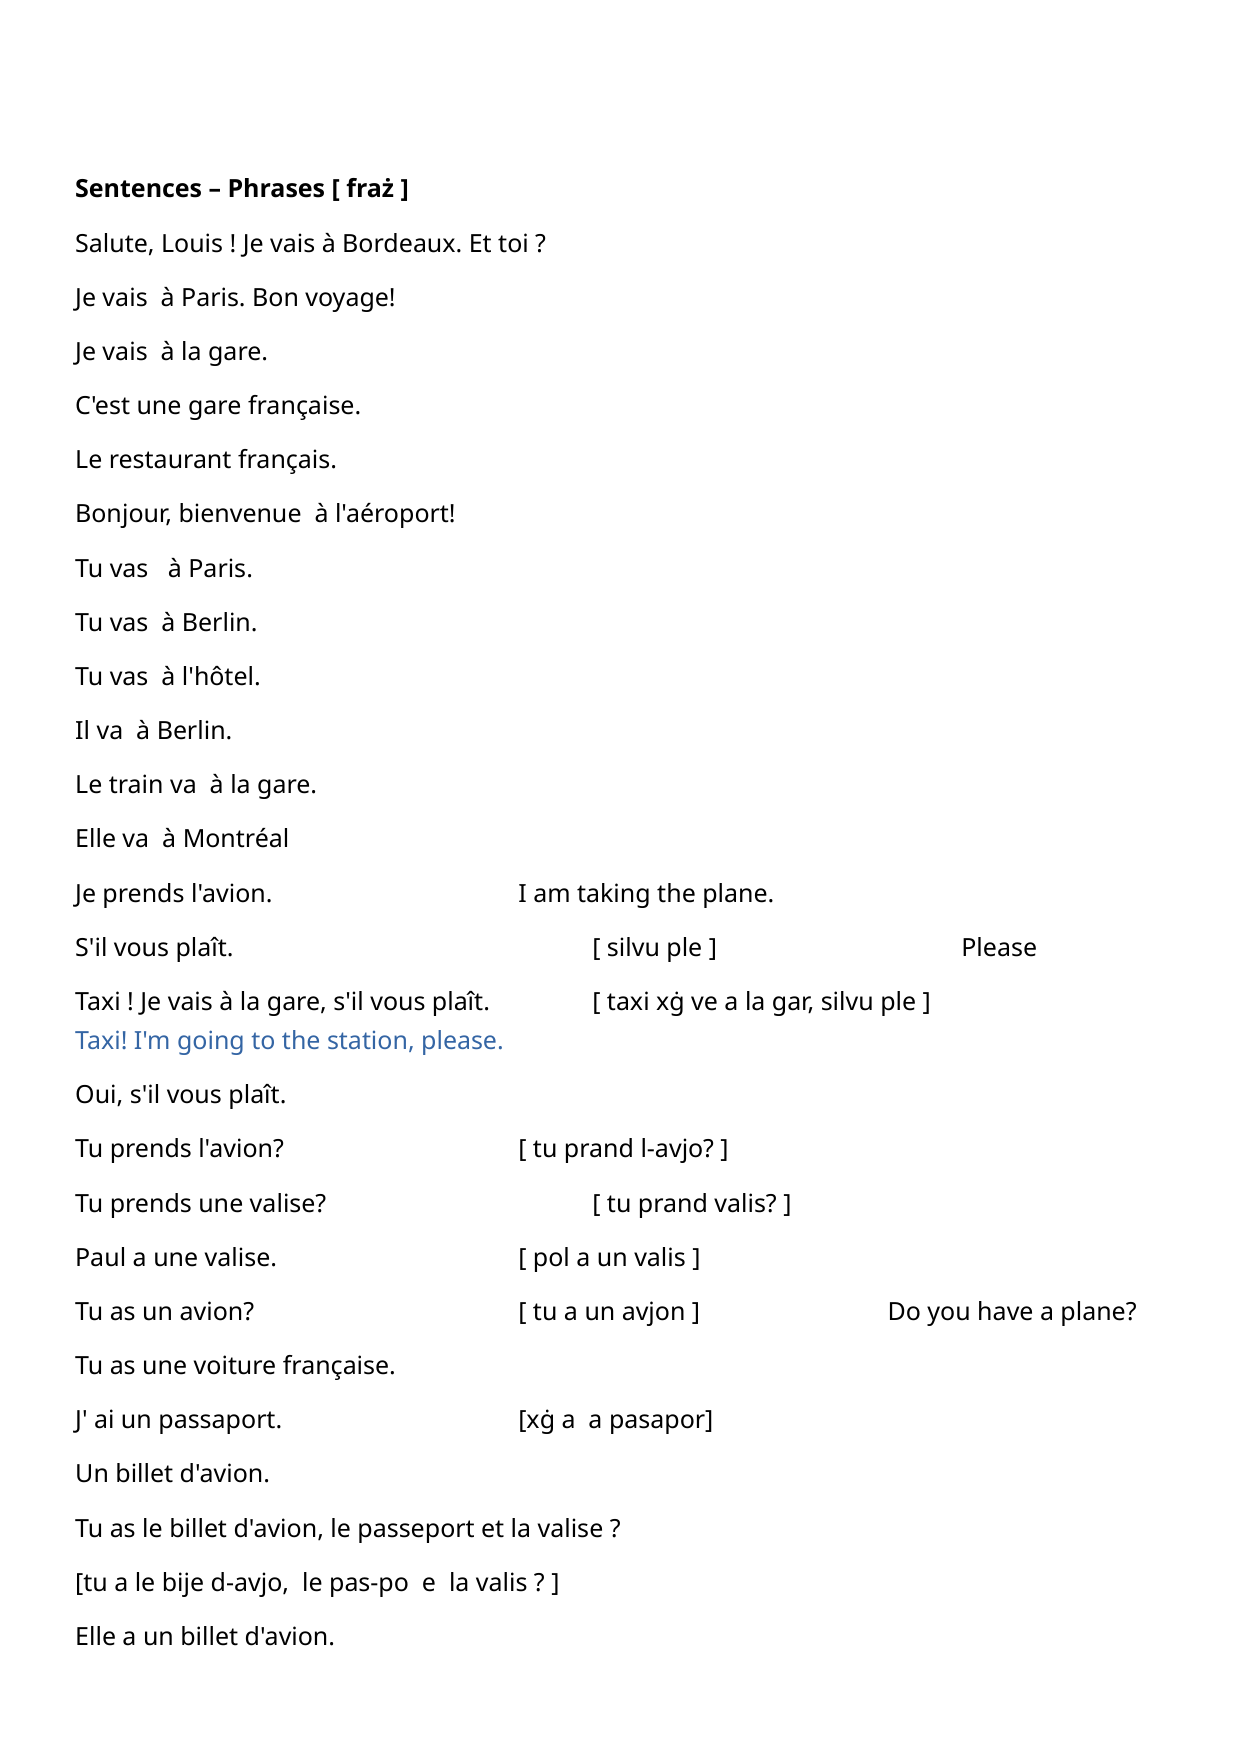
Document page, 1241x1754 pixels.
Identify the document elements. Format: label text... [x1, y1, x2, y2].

text C'est une gare française. [75, 388, 1165, 422]
text [tu a le bije d-avjo, le pas-po e la valis ? ] [75, 1564, 1165, 1598]
text Oui, s'il vous plaît. [75, 1077, 1165, 1111]
text Je vais à Paris. Bon voyage! [75, 279, 1165, 313]
text Il va à Berlin. [75, 713, 1165, 747]
text Le train va à la gare. [75, 767, 1165, 801]
text Je vais à la gare. [75, 333, 1165, 368]
text Elle va à Montréal [75, 821, 1165, 855]
text Tu prends l'avion? [ tu prand l-avjo? ] [75, 1131, 1165, 1165]
text S'il vous plaît. [ silvu ple ] Please [75, 929, 1165, 963]
text Bonjour, bienvenue à l'aéroport! [75, 496, 1165, 530]
text Je prends l'avion. I am taking the plane. [75, 875, 1165, 909]
text Tu vas à l'hôtel. [75, 658, 1165, 693]
text Taxi ! Je vais à la gare, s'il vous plaît. [ taxi xġ ve a la gar, silvu ple ] Taxi! I'm going to the station, please. [75, 983, 1165, 1057]
text Tu as le billet d'avion, le passeport et la valise ? [75, 1510, 1165, 1544]
text Elle a un billet d'avion. [75, 1618, 1165, 1653]
text Le restaurant français. [75, 442, 1165, 476]
text J' ai un passaport. [xġ a a pasapor] [75, 1402, 1165, 1436]
text Salute, Louis ! Je vais à Bordeaux. Et toi ? [75, 225, 1165, 259]
text Paul a une valise. [ pol a un valis ] [75, 1239, 1165, 1273]
text Tu vas à Paris. [75, 550, 1165, 584]
text Tu vas à Berlin. [75, 604, 1165, 638]
text Tu as une voiture française. [75, 1348, 1165, 1382]
text Sentences – Phrases [ fraż ] [75, 171, 1165, 205]
text Un billet d'avion. [75, 1456, 1165, 1490]
text Tu prends une valise? [ tu prand valis? ] [75, 1185, 1165, 1219]
text Tu as un avion? [ tu a un avjon ] Do you have a plane? [75, 1293, 1165, 1328]
